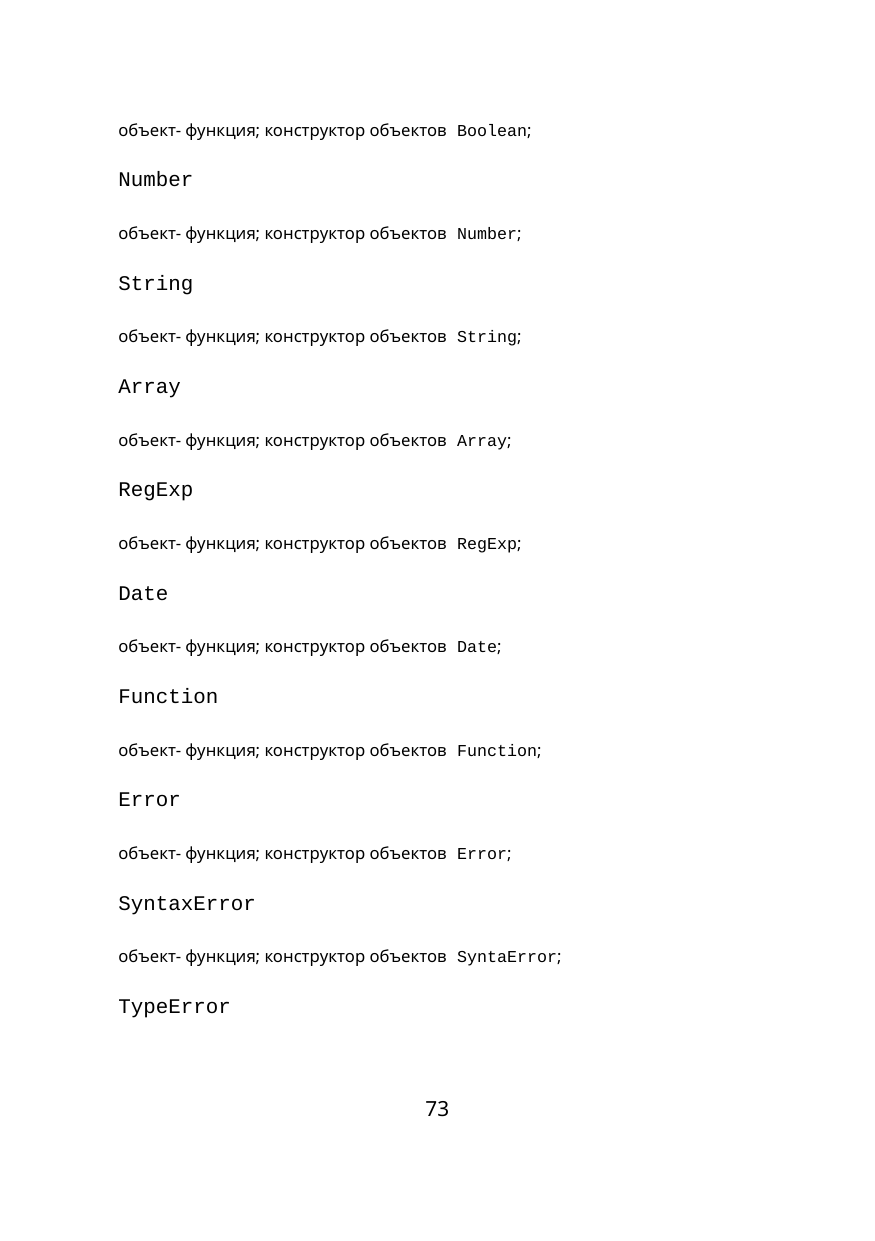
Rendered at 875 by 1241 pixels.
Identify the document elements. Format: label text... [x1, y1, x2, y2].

text String [118, 273, 756, 296]
text объект- функция; конструктор объектов Array; [118, 428, 756, 451]
text объект- функция; конструктор объектов String; [118, 325, 756, 348]
text объект- функция; конструктор объектов SyntaError; [118, 945, 756, 968]
text объект- функция; конструктор объектов Function; [118, 738, 756, 761]
text TypeError [118, 996, 756, 1020]
text SyntaxError [118, 893, 756, 916]
text Date [118, 583, 756, 606]
text объект- функция; конструктор объектов Boolean; [118, 118, 756, 141]
text Function [118, 686, 756, 710]
text Number [118, 169, 756, 193]
text объект- функция; конструктор объектов Date; [118, 635, 756, 658]
text RegExp [118, 479, 756, 503]
text Error [118, 789, 756, 813]
text Array [118, 376, 756, 400]
text объект- функция; конструктор объектов Error; [118, 841, 756, 864]
text объект- функция; конструктор объектов RegExp; [118, 531, 756, 554]
text объект- функция; конструктор объектов Number; [118, 221, 756, 244]
